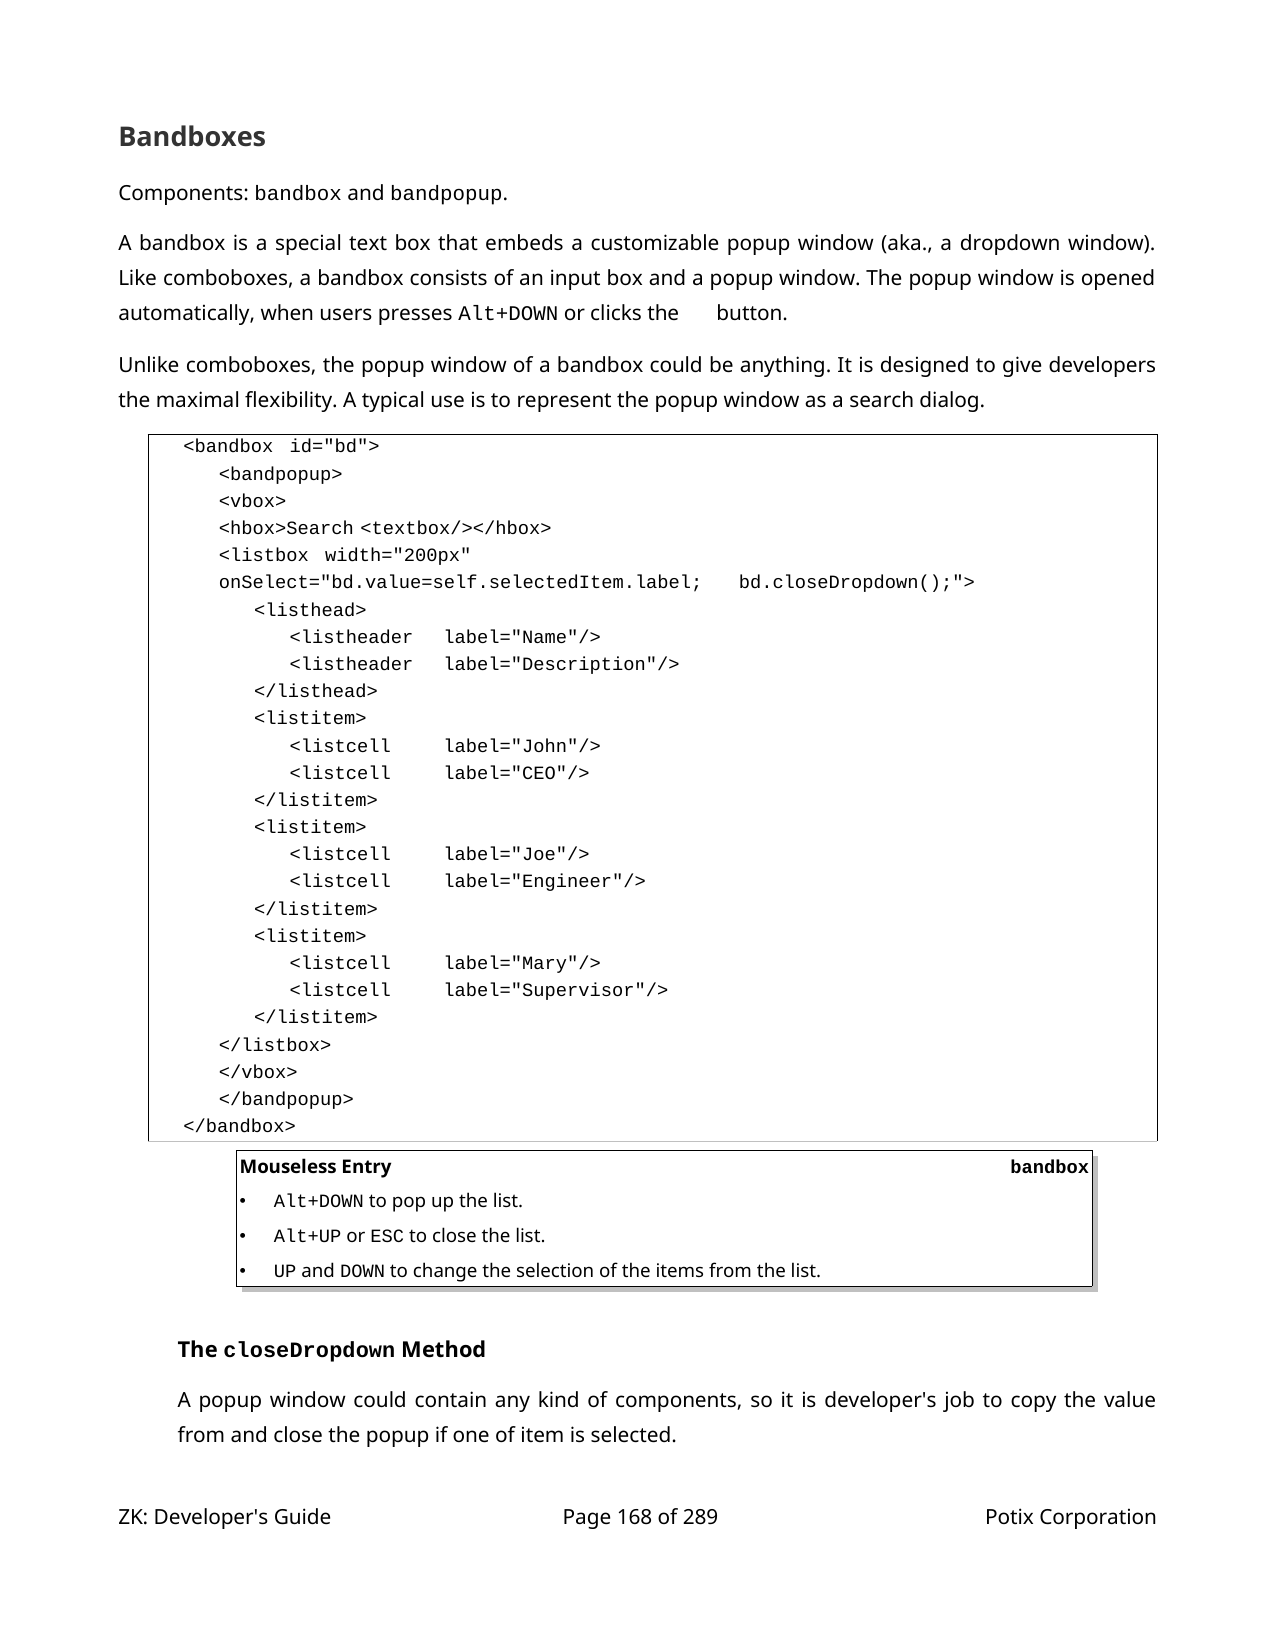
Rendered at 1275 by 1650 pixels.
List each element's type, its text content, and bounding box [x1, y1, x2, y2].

text <listbox width="200px" [149, 543, 1157, 567]
text <listcell label="Engineer"/> [149, 869, 1157, 894]
text <hbox>Search <textbox/></hbox> [149, 516, 1157, 540]
text <bandbox id="bd"> [149, 435, 1157, 459]
subtitle The closeDropdown Method [177, 1334, 1157, 1364]
text </vbox> [149, 1060, 1157, 1084]
text <listitem> [149, 815, 1157, 839]
list UP and DOWN to change the selection of the items from the list. [237, 1254, 1092, 1286]
text A bandbox is a special text box that embeds a customizable popup window (aka., a dropdown window). Like comboboxes, a bandbox consists of an input box and a popup window. The popup window is opened automatically, when users presses Alt+DOWN or clicks the button. [118, 228, 1157, 330]
text </bandpopup> [149, 1087, 1157, 1111]
text <listcell label="Supervisor"/> [149, 978, 1157, 1002]
text <bandpopup> [149, 462, 1157, 486]
text <listheader label="Description"/> [149, 652, 1157, 676]
text </bandbox> [149, 1114, 1157, 1141]
list Alt+DOWN to pop up the list. [237, 1185, 1092, 1213]
text <listcell label="Joe"/> [149, 842, 1157, 866]
text </listitem> [149, 1005, 1157, 1029]
text Mouseless Entry bandbox [237, 1151, 1092, 1179]
text Unlike comboboxes, the popup window of a bandbox could be anything. It is designed to give developers the maximal flexibility. A typical use is to represent the popup window as a search dialog. [118, 350, 1157, 414]
list Alt+UP or ESC to close the list. [237, 1219, 1092, 1248]
text </listhead> [149, 679, 1157, 703]
text Components: bandbox and bandpopup. [118, 178, 1157, 207]
text <listitem> [149, 924, 1157, 948]
text <listheader label="Name"/> [149, 625, 1157, 649]
subtitle Bandboxes [118, 118, 1157, 155]
text </listitem> [149, 788, 1157, 812]
text <listcell label="Mary"/> [149, 951, 1157, 975]
text <vbox> [149, 489, 1157, 513]
text <listitem> [149, 706, 1157, 731]
text </listitem> [149, 897, 1157, 921]
text <listcell label="John"/> [149, 733, 1157, 758]
text <listcell label="CEO"/> [149, 761, 1157, 785]
text <listhead> [149, 597, 1157, 622]
text onSelect="bd.value=self.selectedItem.label; bd.closeDropdown();"> [149, 570, 1157, 594]
text A popup window could contain any kind of components, so it is developer's job to copy the value from and close the popup if one of item is selected. [177, 1385, 1157, 1448]
text </listbox> [149, 1032, 1157, 1057]
